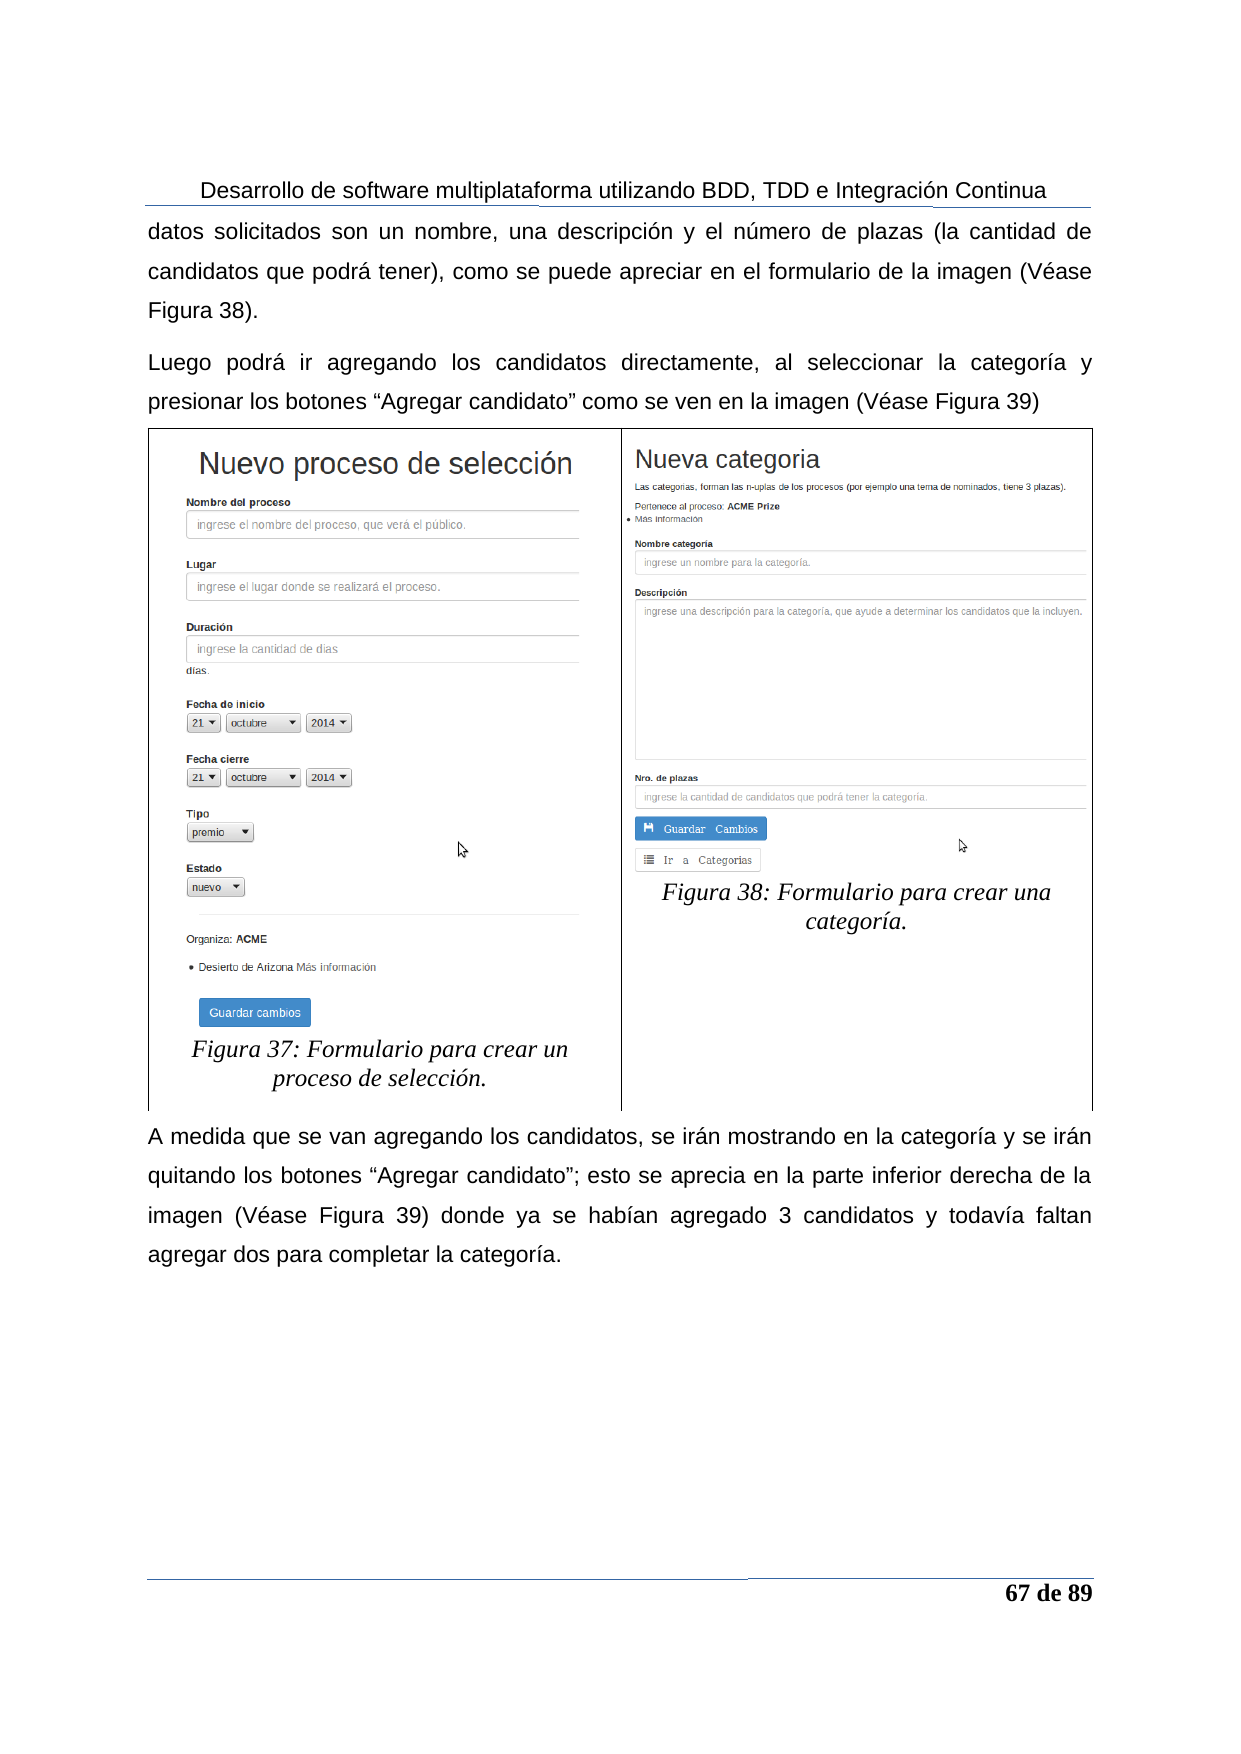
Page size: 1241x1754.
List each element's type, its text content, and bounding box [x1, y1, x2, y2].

picture [180, 445, 580, 1035]
picture [626, 445, 1087, 877]
table_header [622, 935, 1092, 1111]
text datos solicitados son un nombre, una descripción y el número de plazas (la cantidad de candidatos que podrá tener), como se puede apreciar en el formulario de la imagen (Véase Figura 38). [148, 218, 1093, 324]
table_header [149, 429, 621, 1111]
table_header [622, 429, 1092, 934]
text Luego podrá ir agregando los candidatos directamente, al seleccionar la categoría y presionar los botones “Agregar candidato” como se ven en la imagen (Véase Figura 39) [148, 348, 1093, 414]
text A medida que se van agregando los candidatos, se irán mostrando en la categoría y se irán quitando los botones “Agregar candidato”; esto se aprecia en la parte inferior derecha de la imagen (Véase Figura 39) donde ya se habían agregado 3 candidatos y todavía faltan agregar dos para completar la categoría. [148, 1123, 1093, 1268]
